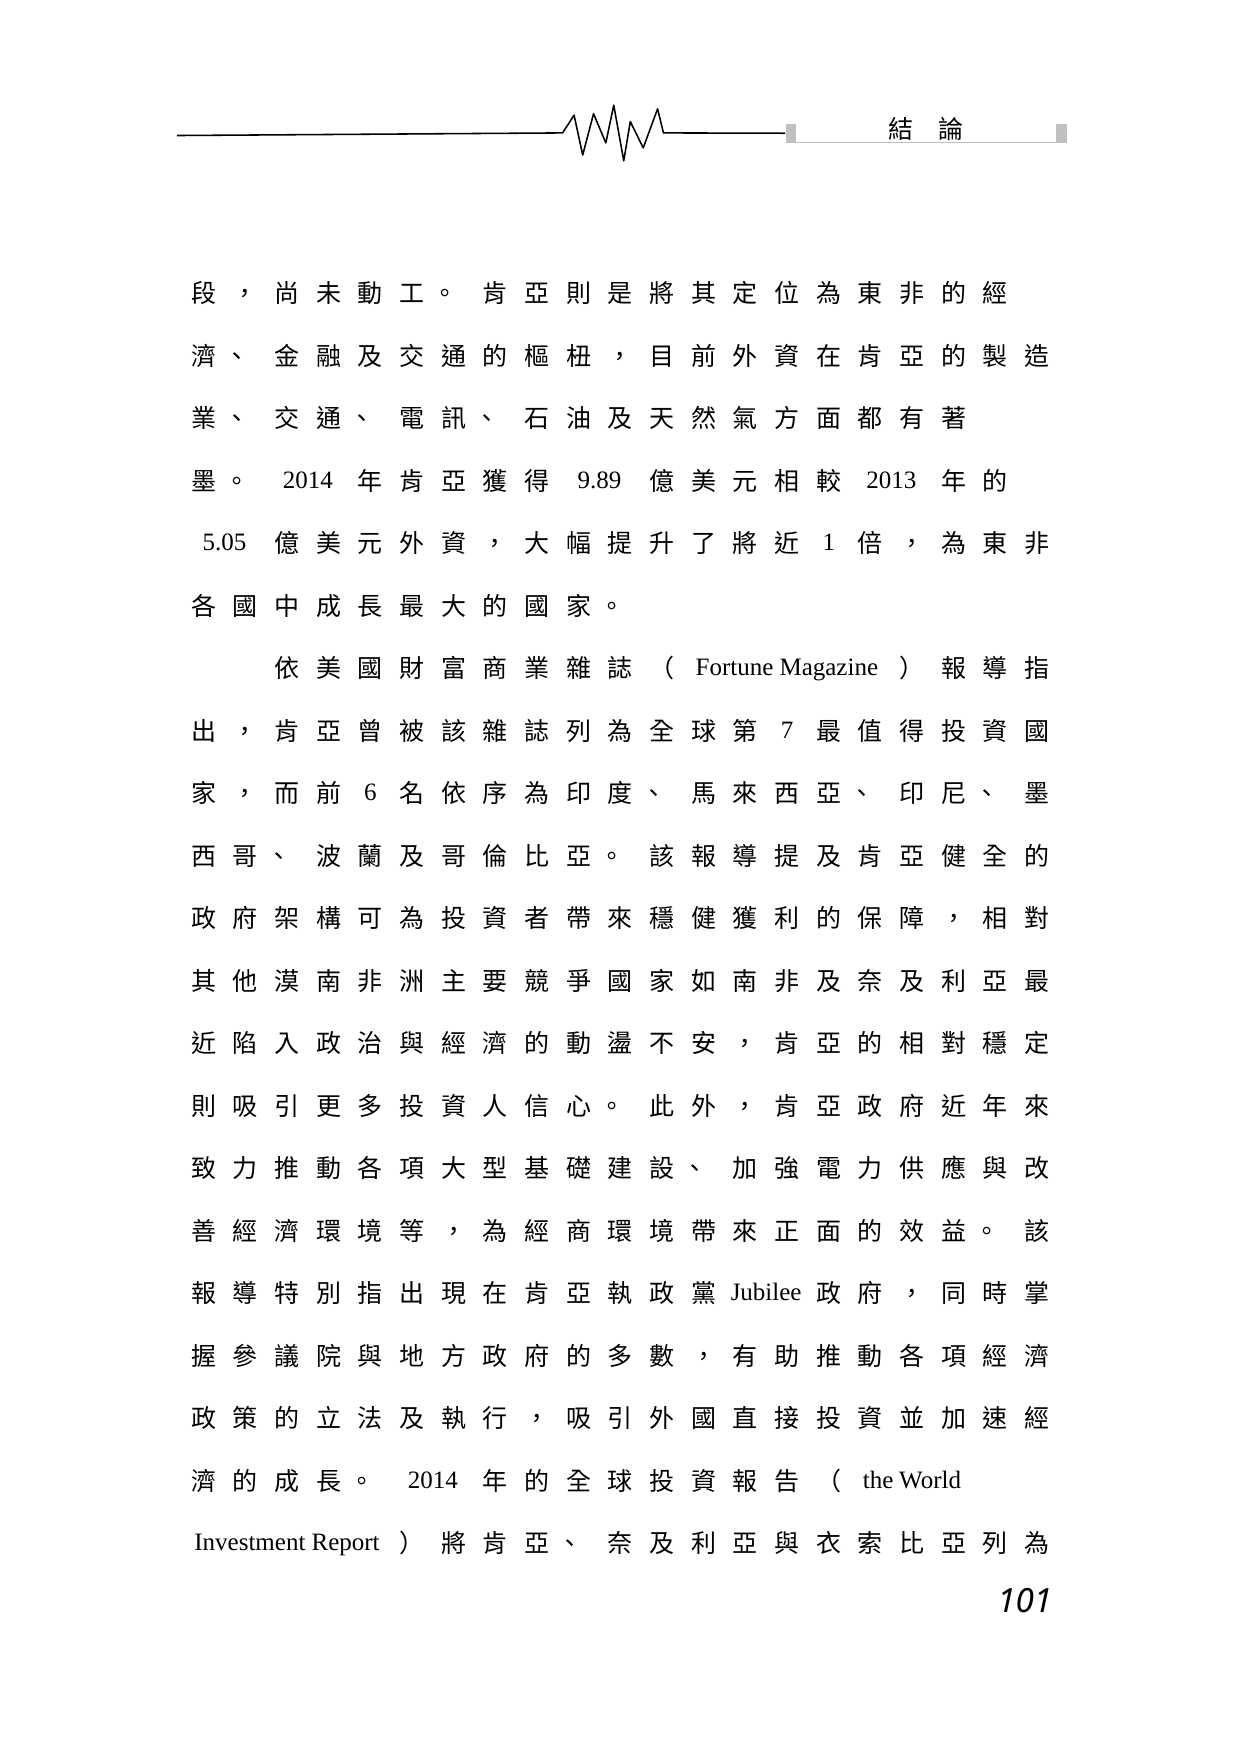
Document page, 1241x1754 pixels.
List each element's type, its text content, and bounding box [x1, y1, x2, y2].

text 段，尚未動工。肯亞則是將其定位為東非的經濟、金融及交通的樞杻，目前外資在肯亞的製造業、交通、電訊、石油及天然氣方面都有著墨。2014年肯亞獲得9.89億美元相較2013年的5.05億美元外資，大幅提升了將近1倍，為東非各國中成長最大的國家。 [183, 250, 1058, 625]
text 依美國財富商業雜誌（Fortune Magazine）報導指出，肯亞曾被該雜誌列為全球第7最值得投資國家，而前6名依序為印度、馬來西亞、印尼、墨西哥、波蘭及哥倫比亞。該報導提及肯亞健全的政府架構可為投資者帶來穩健獲利的保障，相對其他漠南非洲主要競爭國家如南非及奈及利亞最近陷入政治與經濟的動盪不安，肯亞的相對穩定則吸引更多投資人信心。此外，肯亞政府近年來致力推動各項大型基礎建設、加強電力供應與改善經濟環境等，為經商環境帶來正面的效益。該報導特別指出現在肯亞執政黨Jubilee政府，同時掌握參議院與地方政府的多數，有助推動各項經濟政策的立法及執行，吸引外國直接投資並加速經濟的成長。2014年的全球投資報告（the World Investment Report）將肯亞、奈及利亞與衣索比亞列為 [183, 625, 1058, 1563]
